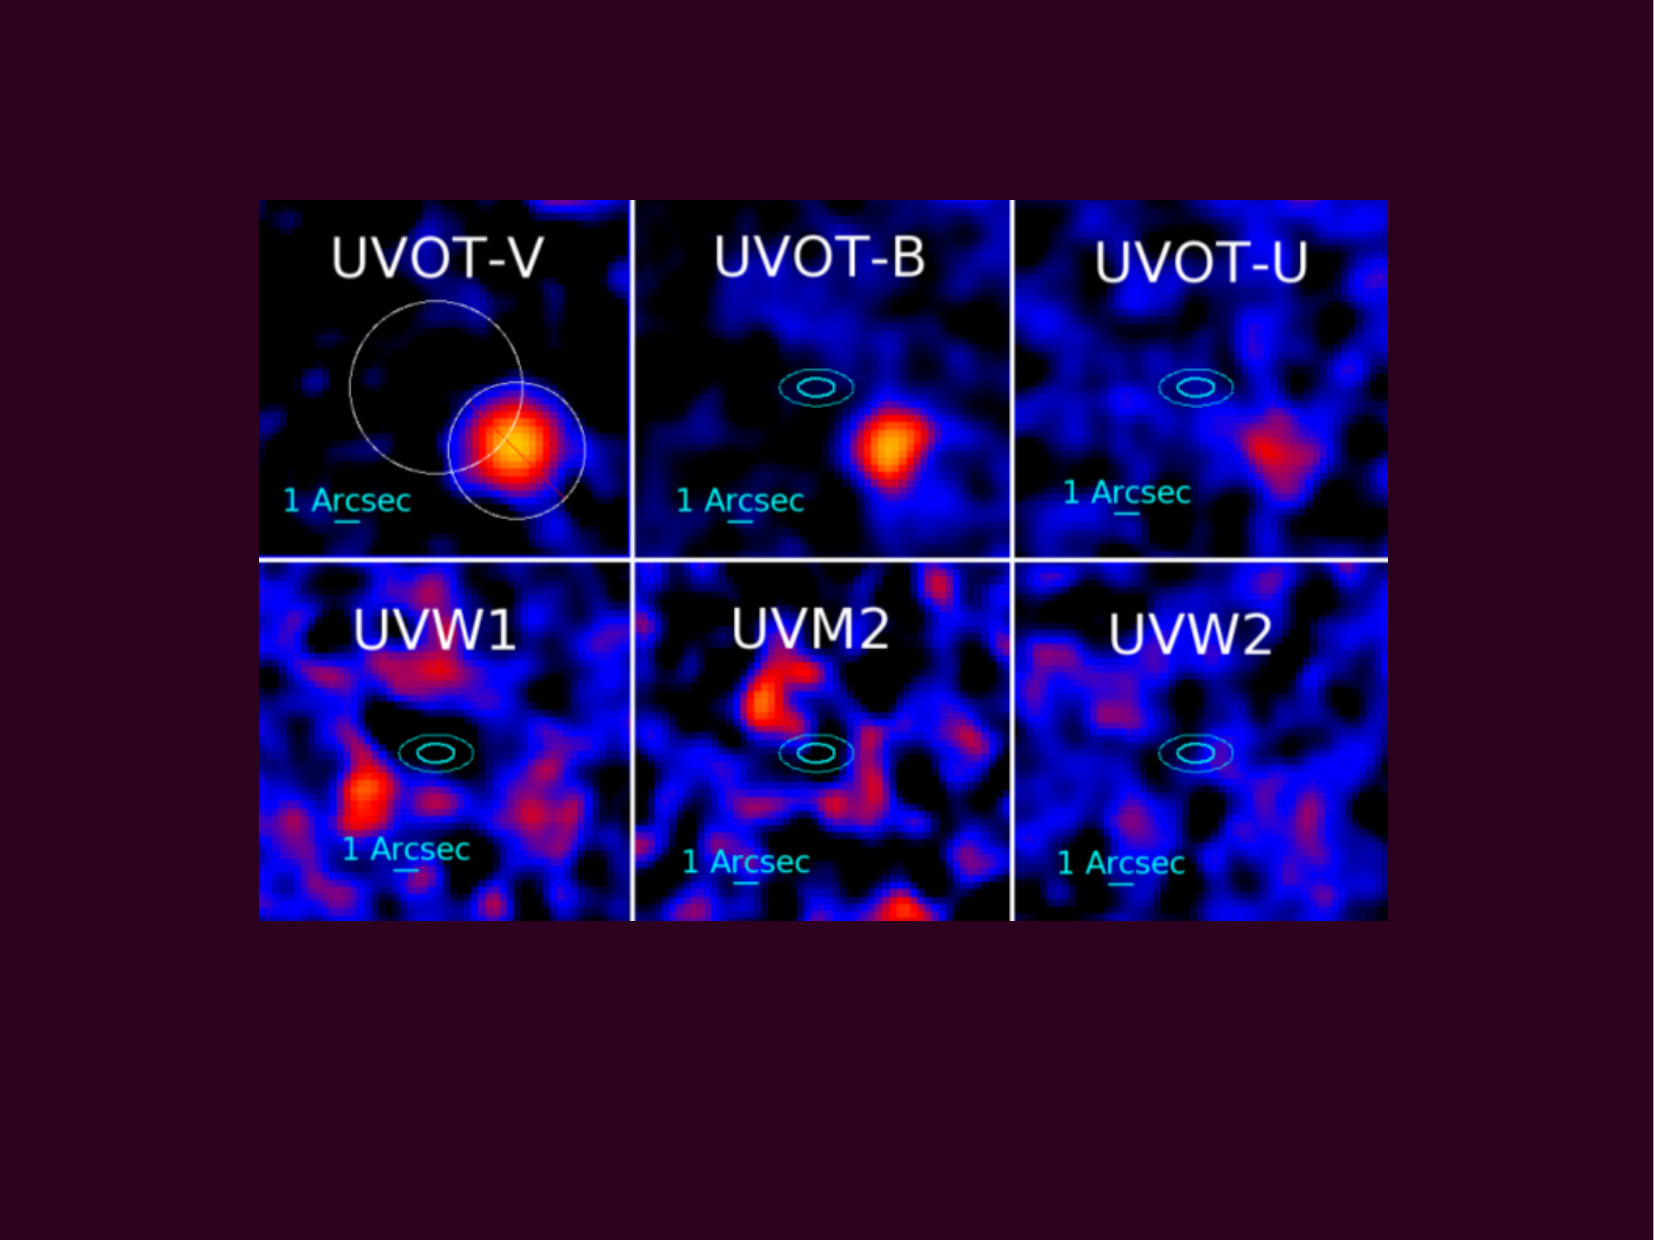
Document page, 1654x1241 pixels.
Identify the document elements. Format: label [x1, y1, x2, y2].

picture [259, 200, 1388, 922]
